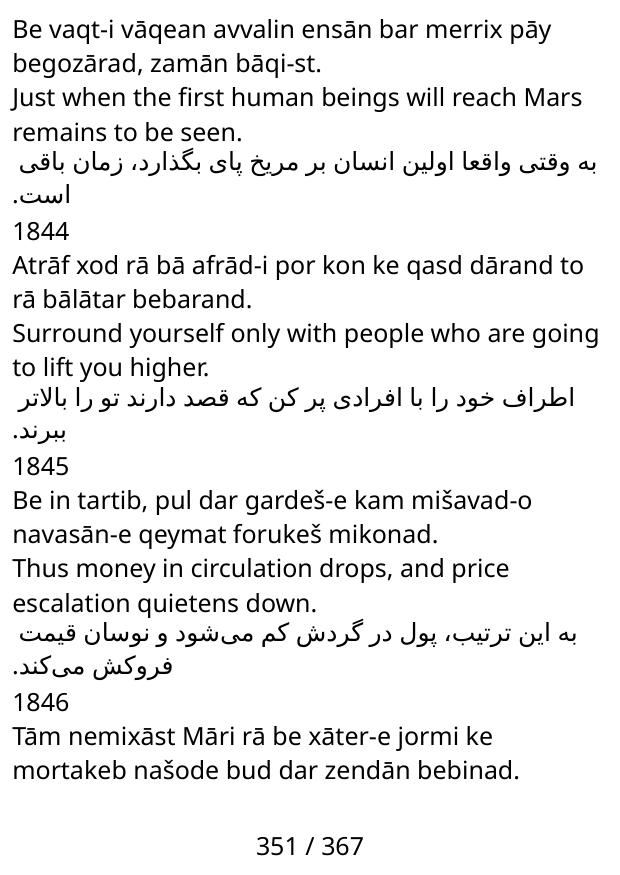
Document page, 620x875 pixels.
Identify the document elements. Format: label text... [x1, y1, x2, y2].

text به وقتی واقعا اولین انسان بر مریخ پای بگذارد، زمان باقی است. [12, 148, 607, 213]
text Tām nemi‌xāst Māri rā be xāter-e jormi ke mortakeb našode bud dar zendān bebinad. [12, 718, 607, 787]
text Just when the first human beings will reach Mars remains to be seen. [12, 80, 607, 148]
text Atrāf xod rā bā afrād-i por kon ke qasd dārand to rā bālātar bebarand. [12, 247, 607, 316]
text Be in tartib, pul dar gardeš-e kam mi‌šavad-o navasān-e qeymat forukeš mi‌konad. [12, 483, 607, 551]
text اطراف خود را با افرادی پر کن که قصد دارند تو را بالاتر ببرند. [12, 384, 607, 449]
text 1846 [12, 684, 607, 718]
text Thus money in circulation drops, and price escalation quietens down. [12, 551, 607, 619]
text 1844 [12, 213, 607, 247]
text 1845 [12, 449, 607, 483]
text به این ترتیب، پول در گردش کم می‌شود و نوسان قیمت فروکش می‌کند. [12, 619, 607, 684]
text Surround yourself only with people who are going to lift you higher. [12, 316, 607, 384]
text Be vaqt-i vāqean avvalin ensān bar merrix pāy begozārad, zamān bāqi-st. [12, 12, 607, 80]
